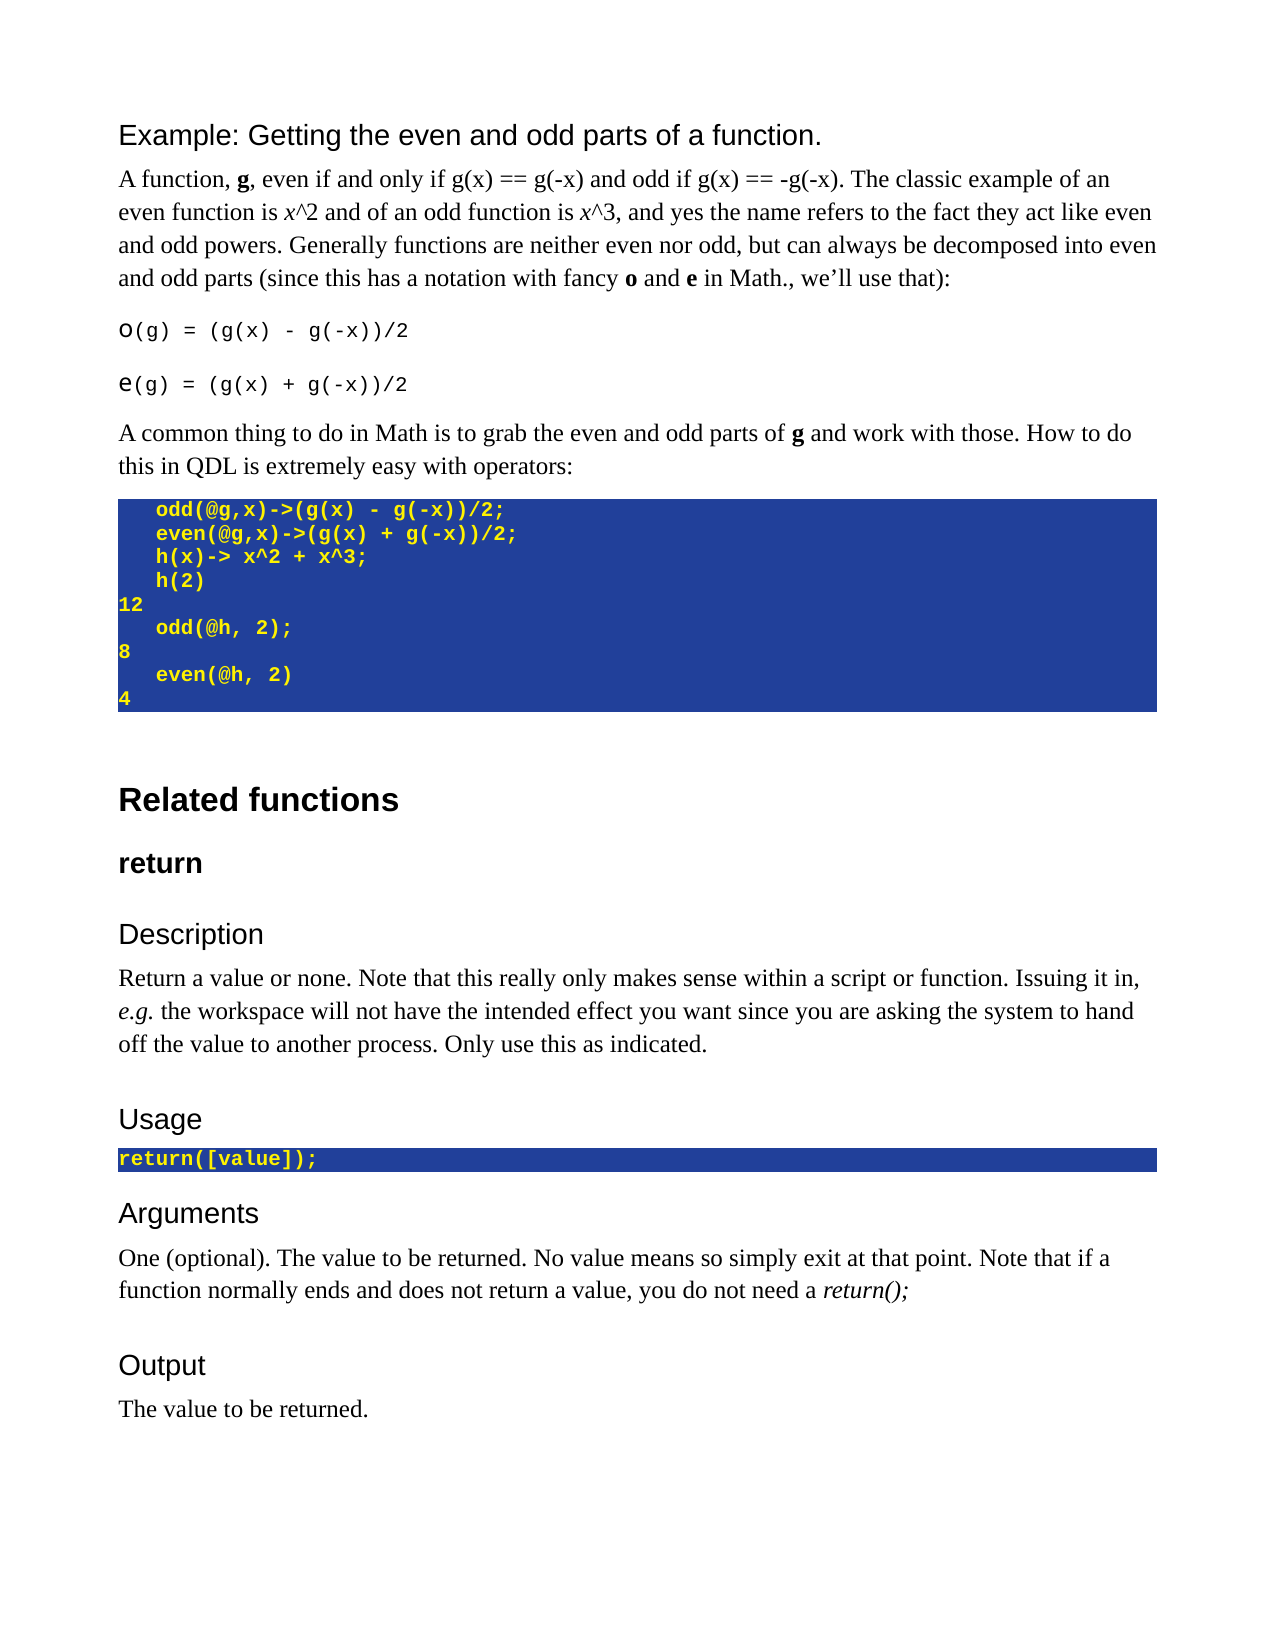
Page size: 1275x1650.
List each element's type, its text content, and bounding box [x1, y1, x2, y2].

text One (optional). The value to be returned. No value means so simply exit at that point. Note that if a function normally ends and does not return a value, you do not need a return(); [118, 1243, 1157, 1304]
text odd(@g,x)->(g(x) - g(-x))/2; [118, 499, 1157, 523]
subtitle Output [118, 1348, 1157, 1382]
subtitle return [118, 846, 1157, 880]
text even(@g,x)->(g(x) + g(-x))/2; [118, 523, 1157, 546]
text h(2) [118, 570, 1157, 593]
text 8 [118, 641, 1157, 664]
text A common thing to do in Math is to grab the even and odd parts of g and work with those. How to do this in QDL is extremely easy with operators: [118, 418, 1157, 480]
subtitle Description [118, 917, 1157, 951]
text The value to be returned. [118, 1394, 1157, 1423]
subtitle Usage [118, 1102, 1157, 1135]
text e(g) = (g(x) + g(-x))/2 [118, 364, 1157, 399]
text Return a value or none. Note that this really only makes sense within a script or function. Issuing it in, e.g. the workspace will not have the intended effect you want since you are asking the system to hand off the value to another process. Only use this as indicated. [118, 963, 1157, 1058]
text A function, g, even if and only if g(x) == g(-x) and odd if g(x) == -g(-x). The classic example of an even function is x^2 and of an odd function is x^3, and yes the name refers to the fact they act like even and odd powers. Generally functions are neither even nor odd, but can always be decomposed into even and odd parts (since this has a notation with fancy o and e in Math., we’ll use that): [118, 164, 1157, 292]
subtitle Arguments [118, 1197, 1157, 1230]
text even(@h, 2) [118, 664, 1157, 688]
subtitle Related functions [118, 780, 1157, 819]
text 12 [118, 593, 1157, 617]
text o(g) = (g(x) - g(-x))/2 [118, 311, 1157, 345]
text 4 [118, 688, 1157, 712]
subtitle Example: Getting the even and odd parts of a function. [118, 118, 1157, 152]
text return([value]); [118, 1148, 1157, 1172]
text odd(@h, 2); [118, 617, 1157, 641]
text h(x)-> x^2 + x^3; [118, 546, 1157, 570]
